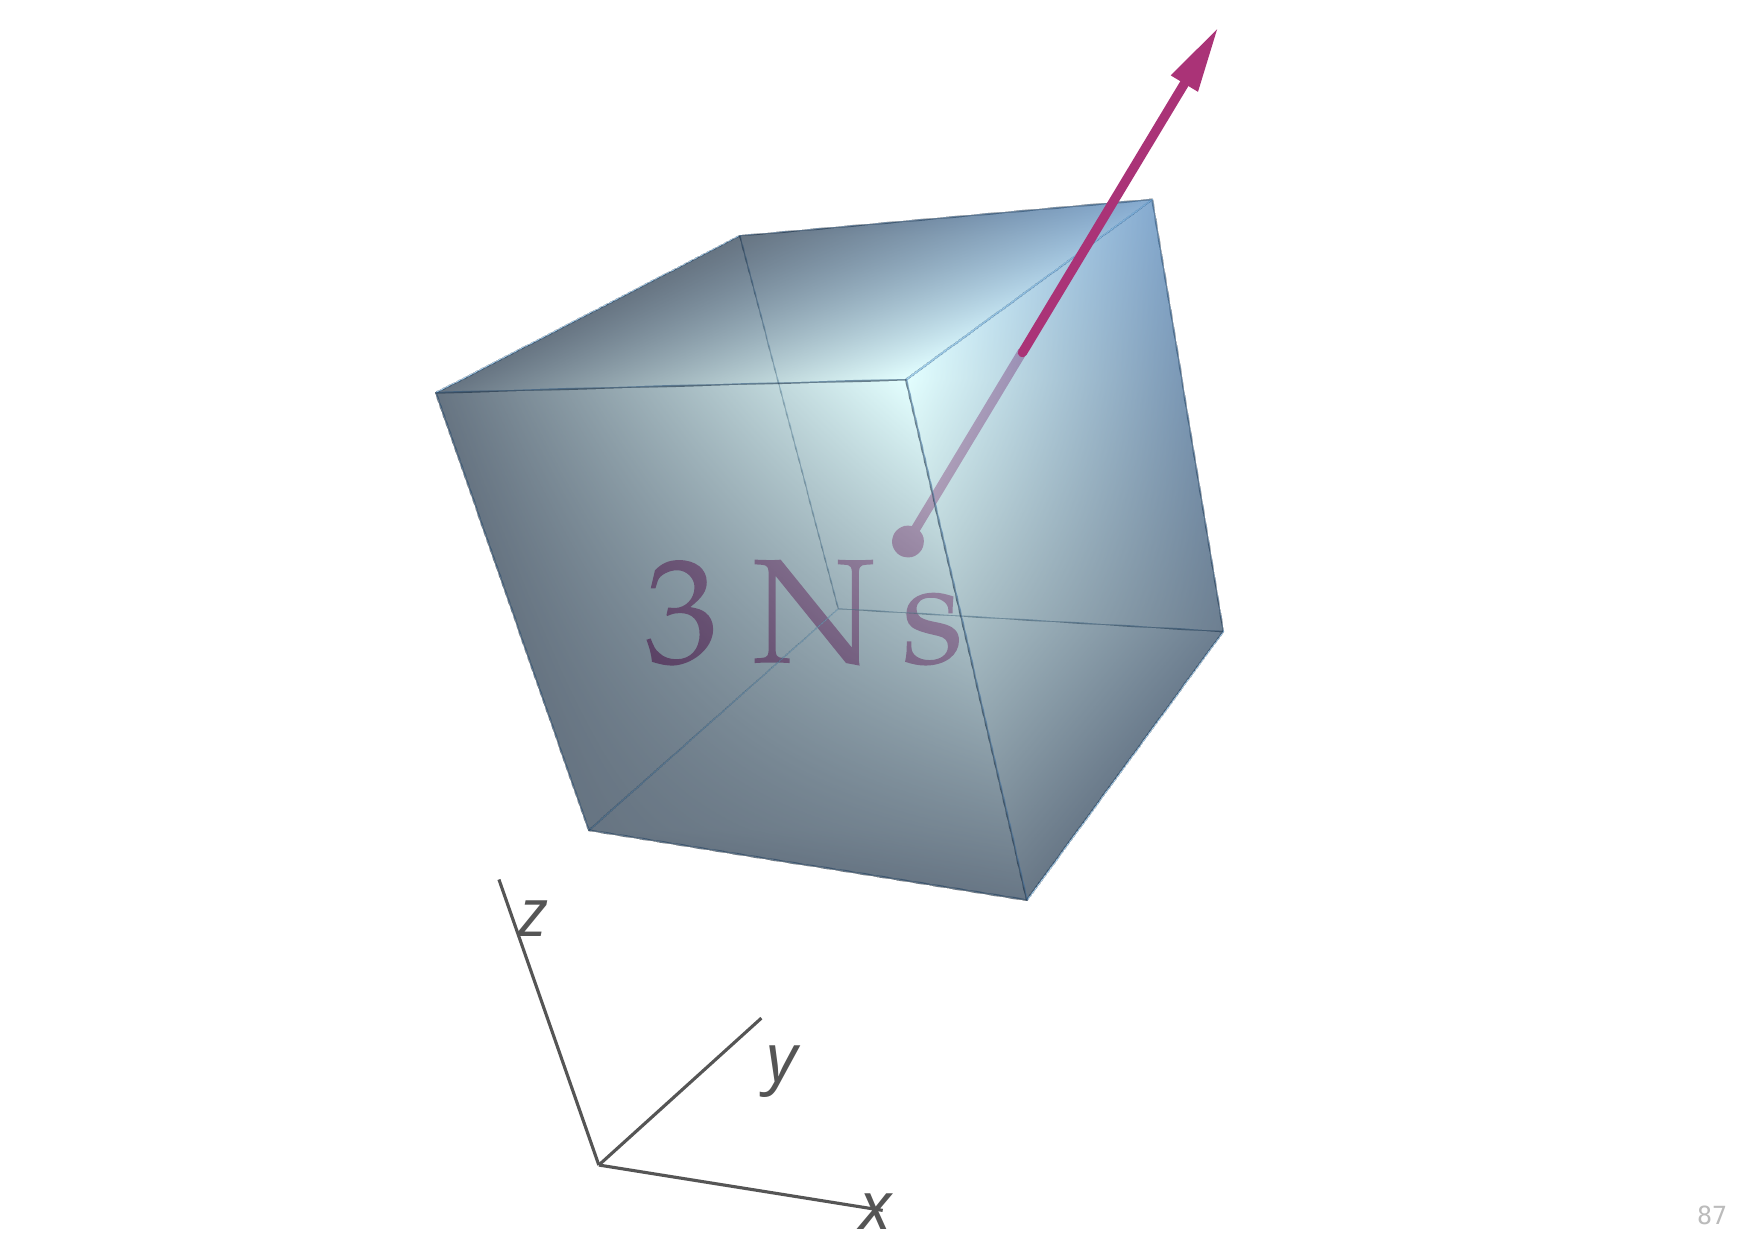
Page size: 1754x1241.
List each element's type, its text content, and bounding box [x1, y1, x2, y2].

text_box y [751, 994, 793, 1083]
text_box z [503, 848, 543, 937]
text_box x [844, 1141, 886, 1230]
